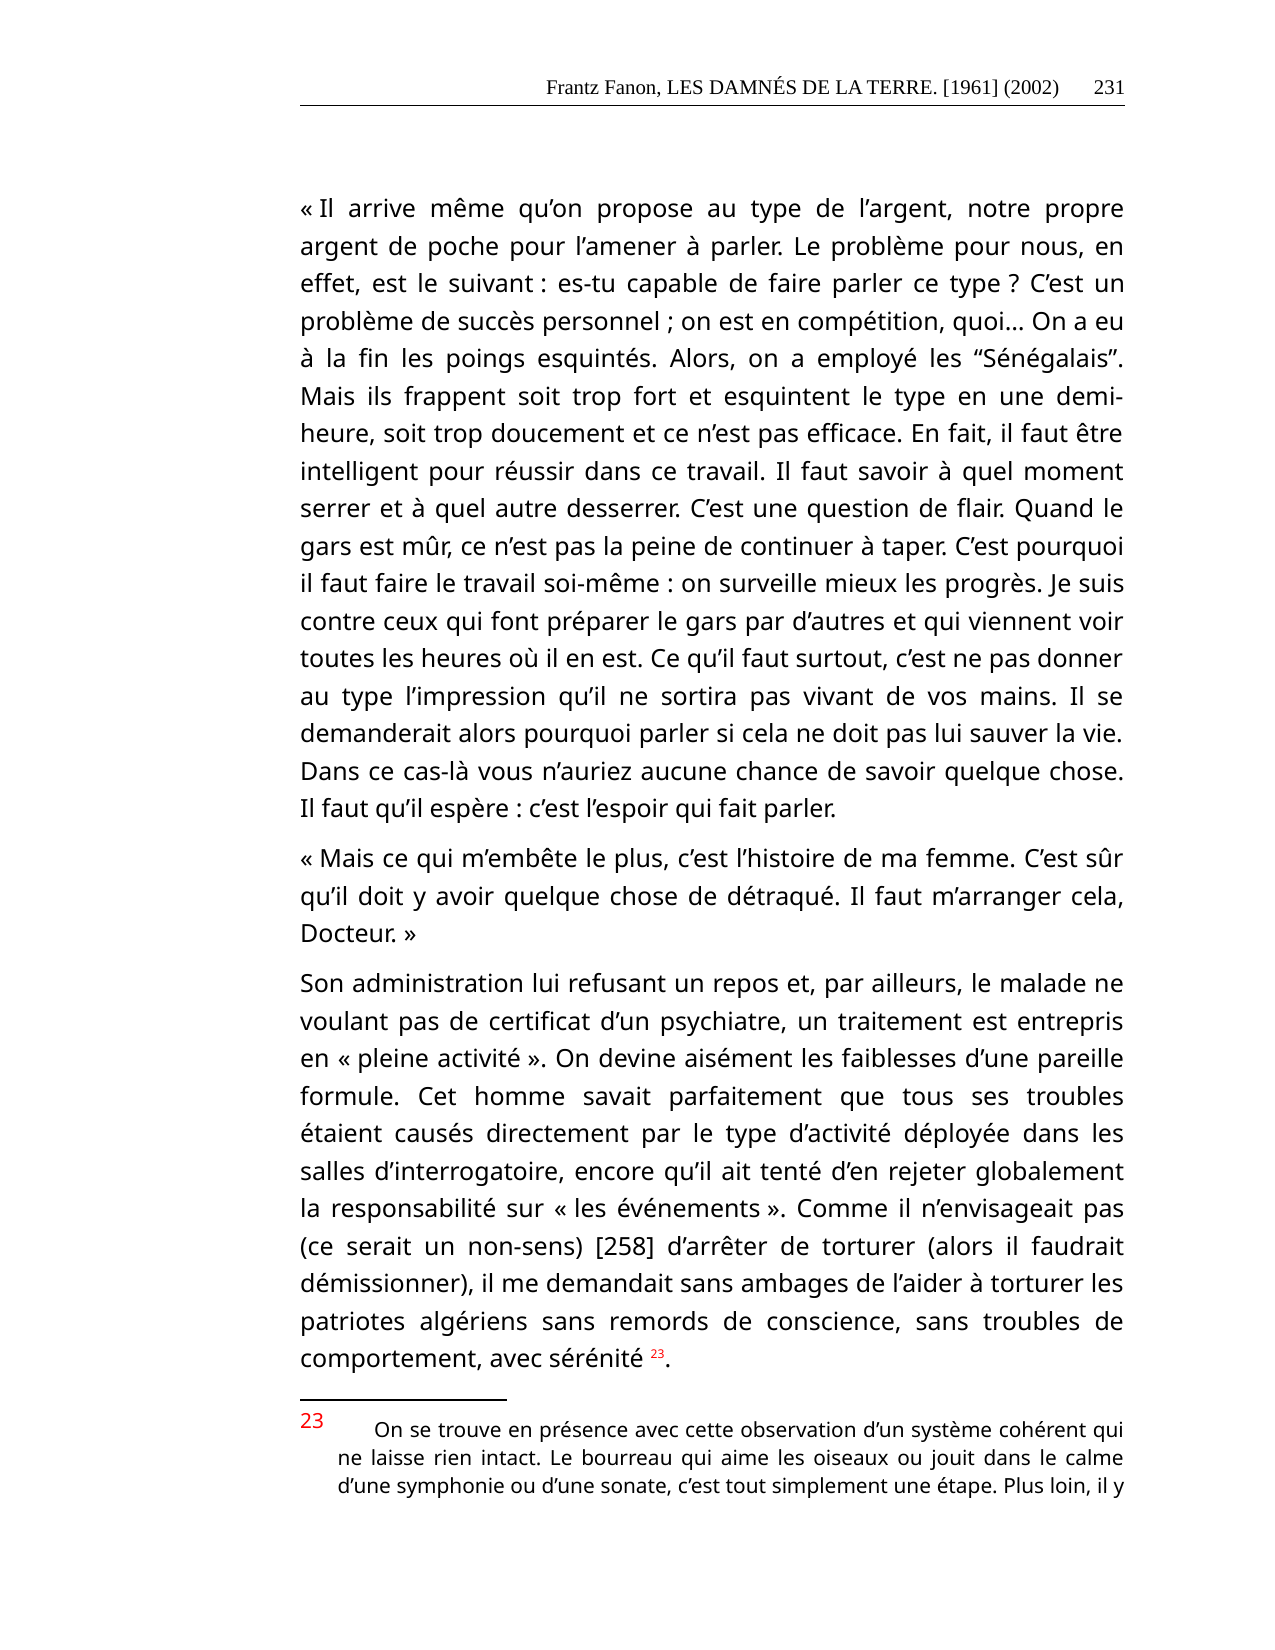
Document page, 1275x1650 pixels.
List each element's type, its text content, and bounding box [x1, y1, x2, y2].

text Son administration lui refusant un repos et, par ailleurs, le malade ne voulant pas de certificat d’un psychiatre, un traitement est entrepris en « pleine activité ». On devine aisément les faiblesses d’une pareille formule. Cet homme savait parfaitement que tous ses troubles étaient causés directement par le type d’activité déployée dans les salles d’interrogatoire, encore qu’il ait tenté d’en rejeter globalement la responsabilité sur « les événements ». Comme il n’envisageait pas (ce serait un non-sens) [258] d’arrêter de torturer (alors il faudrait démissionner), il me demandait sans ambages de l’aider à torturer les patriotes algériens sans remords de conscience, sans troubles de comportement, avec sérénité . [300, 962, 1125, 1375]
text « Il arrive même qu’on propose au type de l’argent, notre propre argent de poche pour l’amener à parler. Le problème pour nous, en effet, est le suivant : es-tu capable de faire parler ce type ? C’est un problème de succès personnel ; on est en compétition, quoi… On a eu à la fin les poings esquintés. Alors, on a employé les “Sénégalais”. Mais ils frappent soit trop fort et esquintent le type en une demi-heure, soit trop doucement et ce n’est pas efficace. En fait, il faut être intelligent pour réussir dans ce travail. Il faut savoir à quel moment serrer et à quel autre desserrer. C’est une question de flair. Quand le gars est mûr, ce n’est pas la peine de continuer à taper. C’est pourquoi il faut faire le travail soi-même : on surveille mieux les progrès. Je suis contre ceux qui font préparer le gars par d’autres et qui viennent voir toutes les heures où il en est. Ce qu’il faut surtout, c’est ne pas donner au type l’impression qu’il ne sortira pas vivant de vos mains. Il se demanderait alors pourquoi parler si cela ne doit pas lui sauver la vie. Dans ce cas-là vous n’auriez aucune chance de savoir quelque chose. Il faut qu’il espère : c’est l’espoir qui fait parler. [300, 187, 1125, 825]
text On se trouve en présence avec cette observation d’un système cohérent qui ne laisse rien intact. Le bourreau qui aime les oiseaux ou jouit dans le calme d’une symphonie ou d’une sonate, c’est tout simplement une étape. Plus loin, il y [300, 1406, 1125, 1500]
text « Mais ce qui m’embête le plus, c’est l’histoire de ma femme. C’est sûr qu’il doit y avoir quelque chose de détraqué. Il faut m’arranger cela, Docteur. » [300, 837, 1125, 950]
